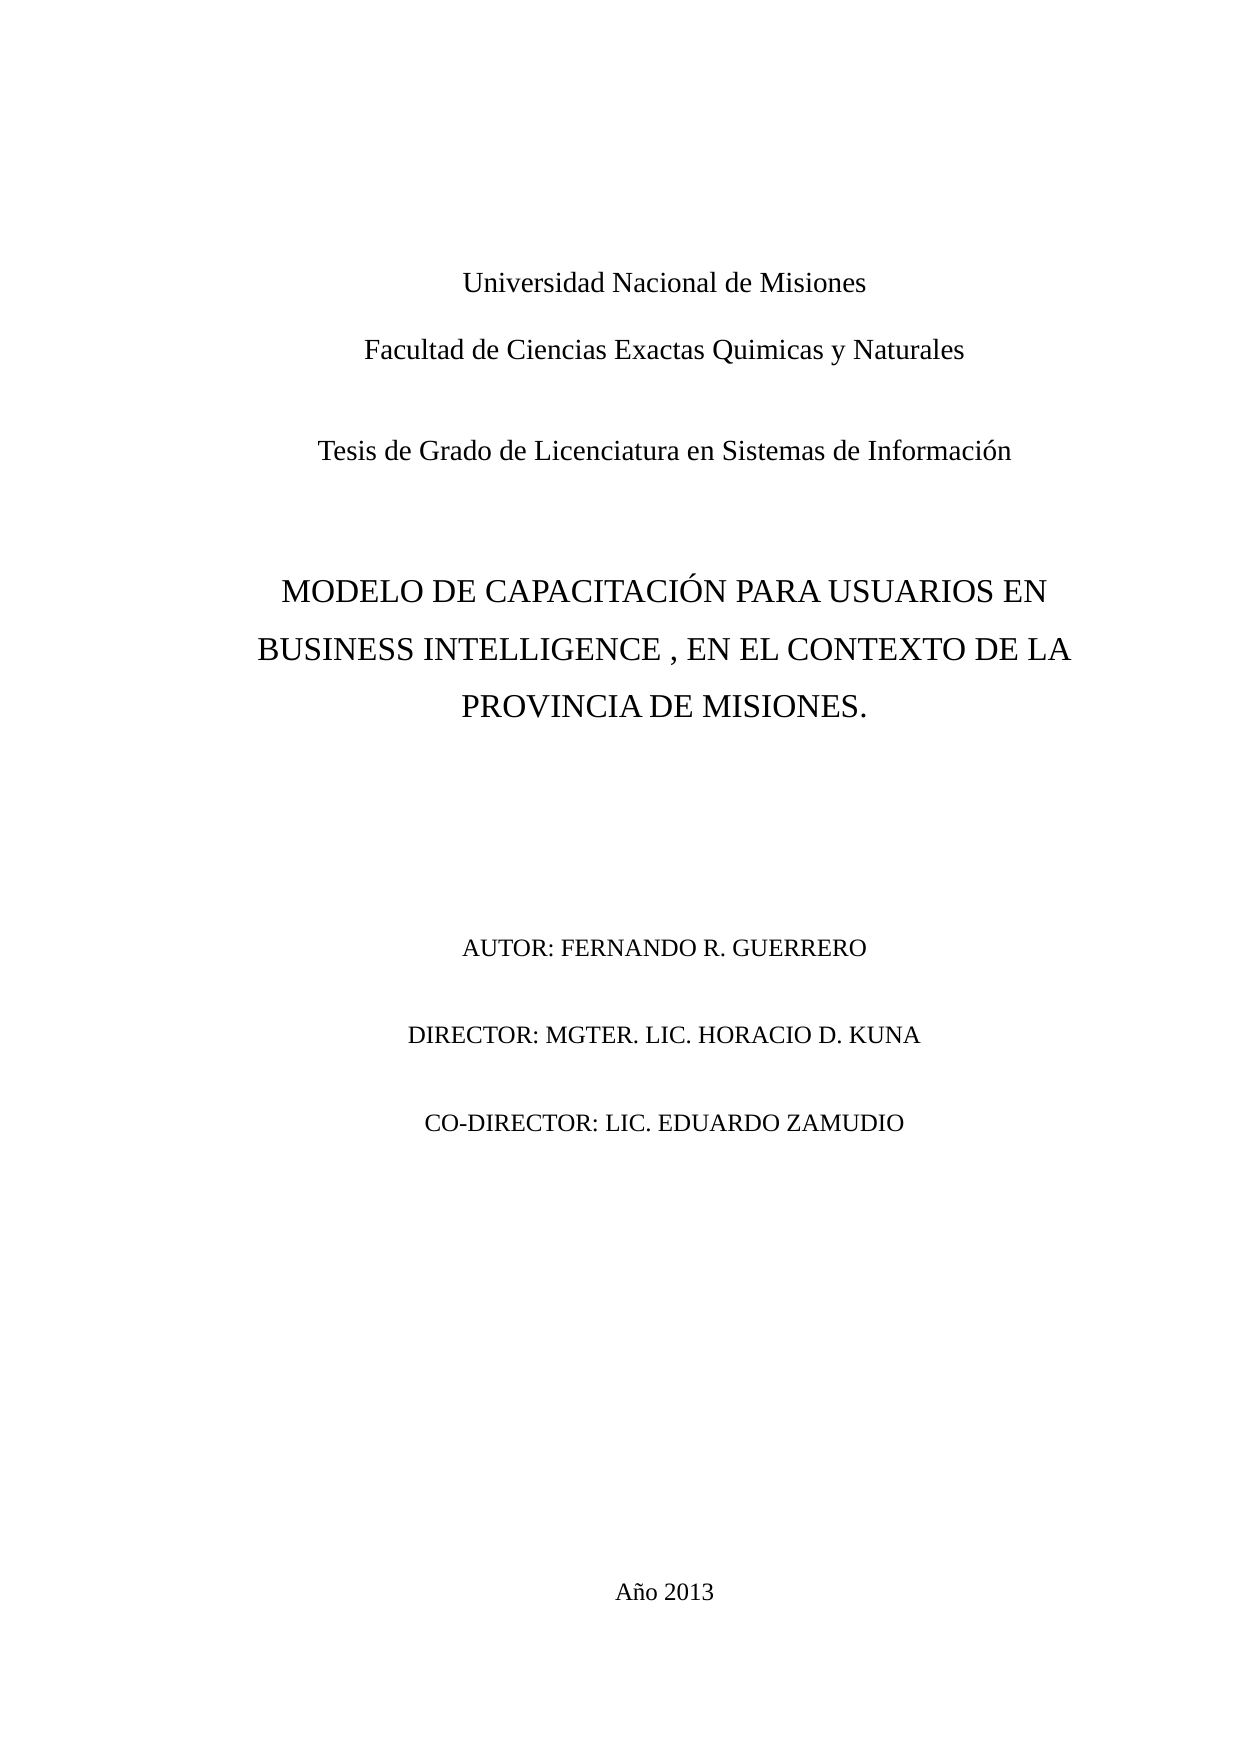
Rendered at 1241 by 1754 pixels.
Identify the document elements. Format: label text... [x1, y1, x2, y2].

text Facultad de Ciencias Exactas Quimicas y Naturales [236, 332, 1093, 366]
text Universidad Nacional de Misiones [236, 265, 1093, 298]
text Tesis de Grado de Licenciatura en Sistemas de Información [236, 433, 1093, 466]
text Co-director: Lic. Eduardo Zamudio [236, 1108, 1093, 1137]
text Autor: FERNANDO R. GUERRERO [236, 933, 1093, 961]
text Modelo de capacitación para Usuarios en business intelligence , en el contexto de la provincia de Misiones. [236, 572, 1093, 725]
text Director: Mgter. Lic. Horacio D. Kuna [236, 1020, 1093, 1049]
